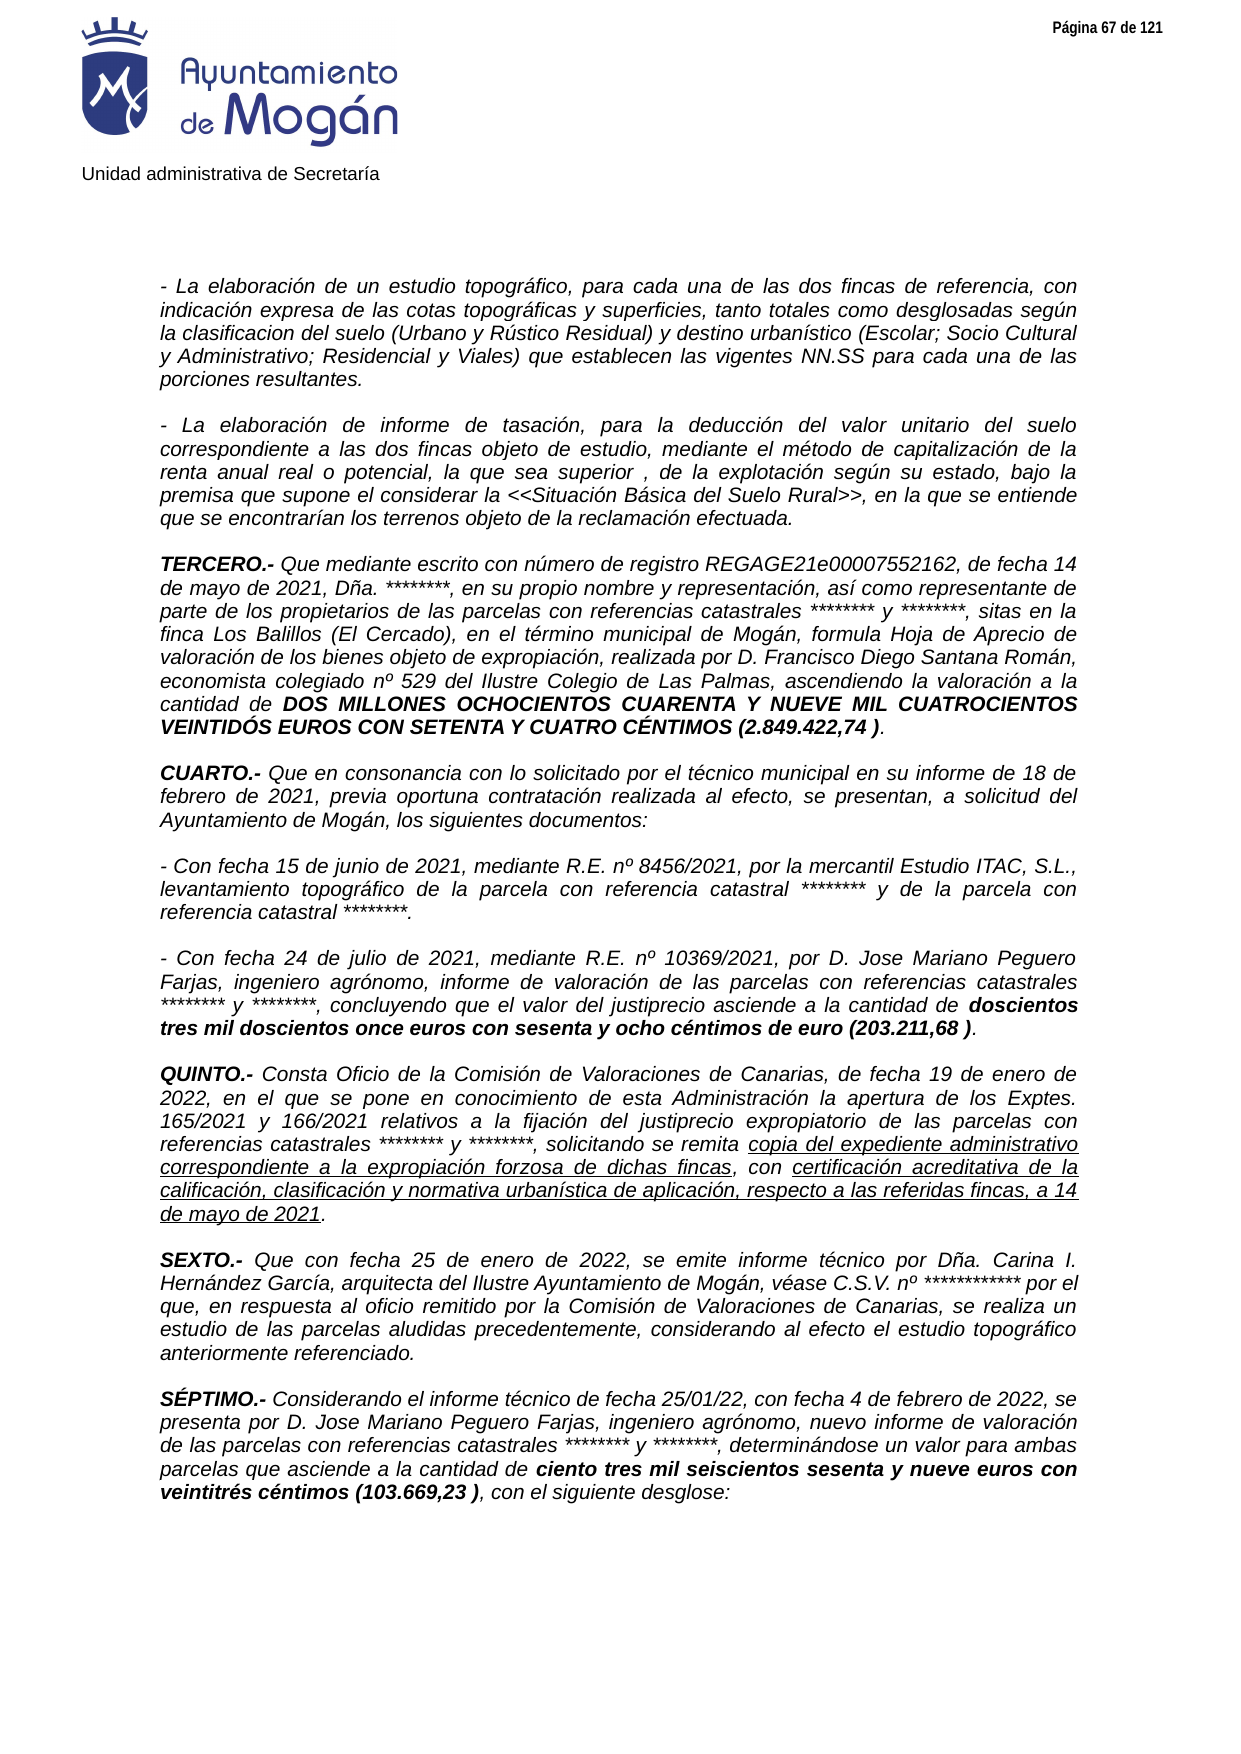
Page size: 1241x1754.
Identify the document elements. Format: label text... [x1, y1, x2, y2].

text SEXTO.- Que con fecha 25 de enero de 2022, se emite informe técnico por Dña. Carina I. Hernández García, arquitecta del Ilustre Ayuntamiento de Mogán, véase C.S.V. nº ************ por el que, en respuesta al oficio remitido por la Comisión de Valoraciones de Canarias, se realiza un estudio de las parcelas aludidas precedentemente, considerando al efecto el estudio topográfico anteriormente referenciado. [160, 1248, 1080, 1364]
text TERCERO.- Que mediante escrito con número de registro REGAGE21e00007552162, de fecha 14 de mayo de 2021, Dña. ********, en su propio nombre y representación, así como representante de parte de los propietarios de las parcelas con referencias catastrales ******** y ********, sitas en la finca Los Balillos (El Cercado), en el término municipal de Mogán, formula Hoja de Aprecio de valoración de los bienes objeto de expropiación, realizada por D. Francisco Diego Santana Román, economista colegiado nº 529 del Ilustre Colegio de Las Palmas, ascendiendo la valoración a la cantidad de DOS MILLONES OCHOCIENTOS CUARENTA Y NUEVE MIL CUATROCIENTOS VEINTIDÓS EUROS CON SETENTA Y CUATRO CÉNTIMOS (2.849.422,74 ). [160, 553, 1080, 739]
text CUARTO.- Que en consonancia con lo solicitado por el técnico municipal en su informe de 18 de febrero de 2021, previa oportuna contratación realizada al efecto, se presentan, a solicitud del Ayuntamiento de Mogán, los siguientes documentos: [160, 762, 1080, 831]
text - Con fecha 15 de junio de 2021, mediante R.E. nº 8456/2021, por la mercantil Estudio ITAC, S.L., levantamiento topográfico de la parcela con referencia catastral ******** y de la parcela con referencia catastral ********. [160, 854, 1080, 924]
text QUINTO.- Consta Oficio de la Comisión de Valoraciones de Canarias, de fecha 19 de enero de 2022, en el que se pone en conocimiento de esta Administración la apertura de los Exptes. 165/2021 y 166/2021 relativos a la fijación del justiprecio expropiatorio de las parcelas con referencias catastrales ******** y ********, solicitando se remita copia del expediente administrativo correspondiente a la expropiación forzosa de dichas fincas, con certificación acreditativa de la calificación, clasificación y normativa urbanística de aplicación, respecto a las referidas fincas, a 14 de mayo de 2021. [160, 1063, 1080, 1225]
text - Con fecha 24 de julio de 2021, mediante R.E. nº 10369/2021, por D. Jose Mariano Peguero Farjas, ingeniero agrónomo, informe de valoración de las parcelas con referencias catastrales ******** y ********, concluyendo que el valor del justiprecio asciende a la cantidad de doscientos tres mil doscientos once euros con sesenta y ocho céntimos de euro (203.211,68 ). [160, 947, 1080, 1040]
picture [81, 17, 398, 153]
text SÉPTIMO.- Considerando el informe técnico de fecha 25/01/22, con fecha 4 de febrero de 2022, se presenta por D. Jose Mariano Peguero Farjas, ingeniero agrónomo, nuevo informe de valoración de las parcelas con referencias catastrales ******** y ********, determinándose un valor para ambas parcelas que asciende a la cantidad de ciento tres mil seiscientos sesenta y nueve euros con veintitrés céntimos (103.669,23 ), con el siguiente desglose: [160, 1387, 1080, 1503]
text - La elaboración de informe de tasación, para la deducción del valor unitario del suelo correspondiente a las dos fincas objeto de estudio, mediante el método de capitalización de la renta anual real o potencial, la que sea superior , de la explotación según su estado, bajo la premisa que supone el considerar la <<Situación Básica del Suelo Rural>>, en la que se entiende que se encontrarían los terrenos objeto de la reclamación efectuada. [160, 414, 1080, 530]
text - La elaboración de un estudio topográfico, para cada una de las dos fincas de referencia, con indicación expresa de las cotas topográficas y superficies, tanto totales como desglosadas según la clasificacion del suelo (Urbano y Rústico Residual) y destino urbanístico (Escolar; Socio Cultural y Administrativo; Residencial y Viales) que establecen las vigentes NN.SS para cada una de las porciones resultantes. [160, 275, 1080, 391]
